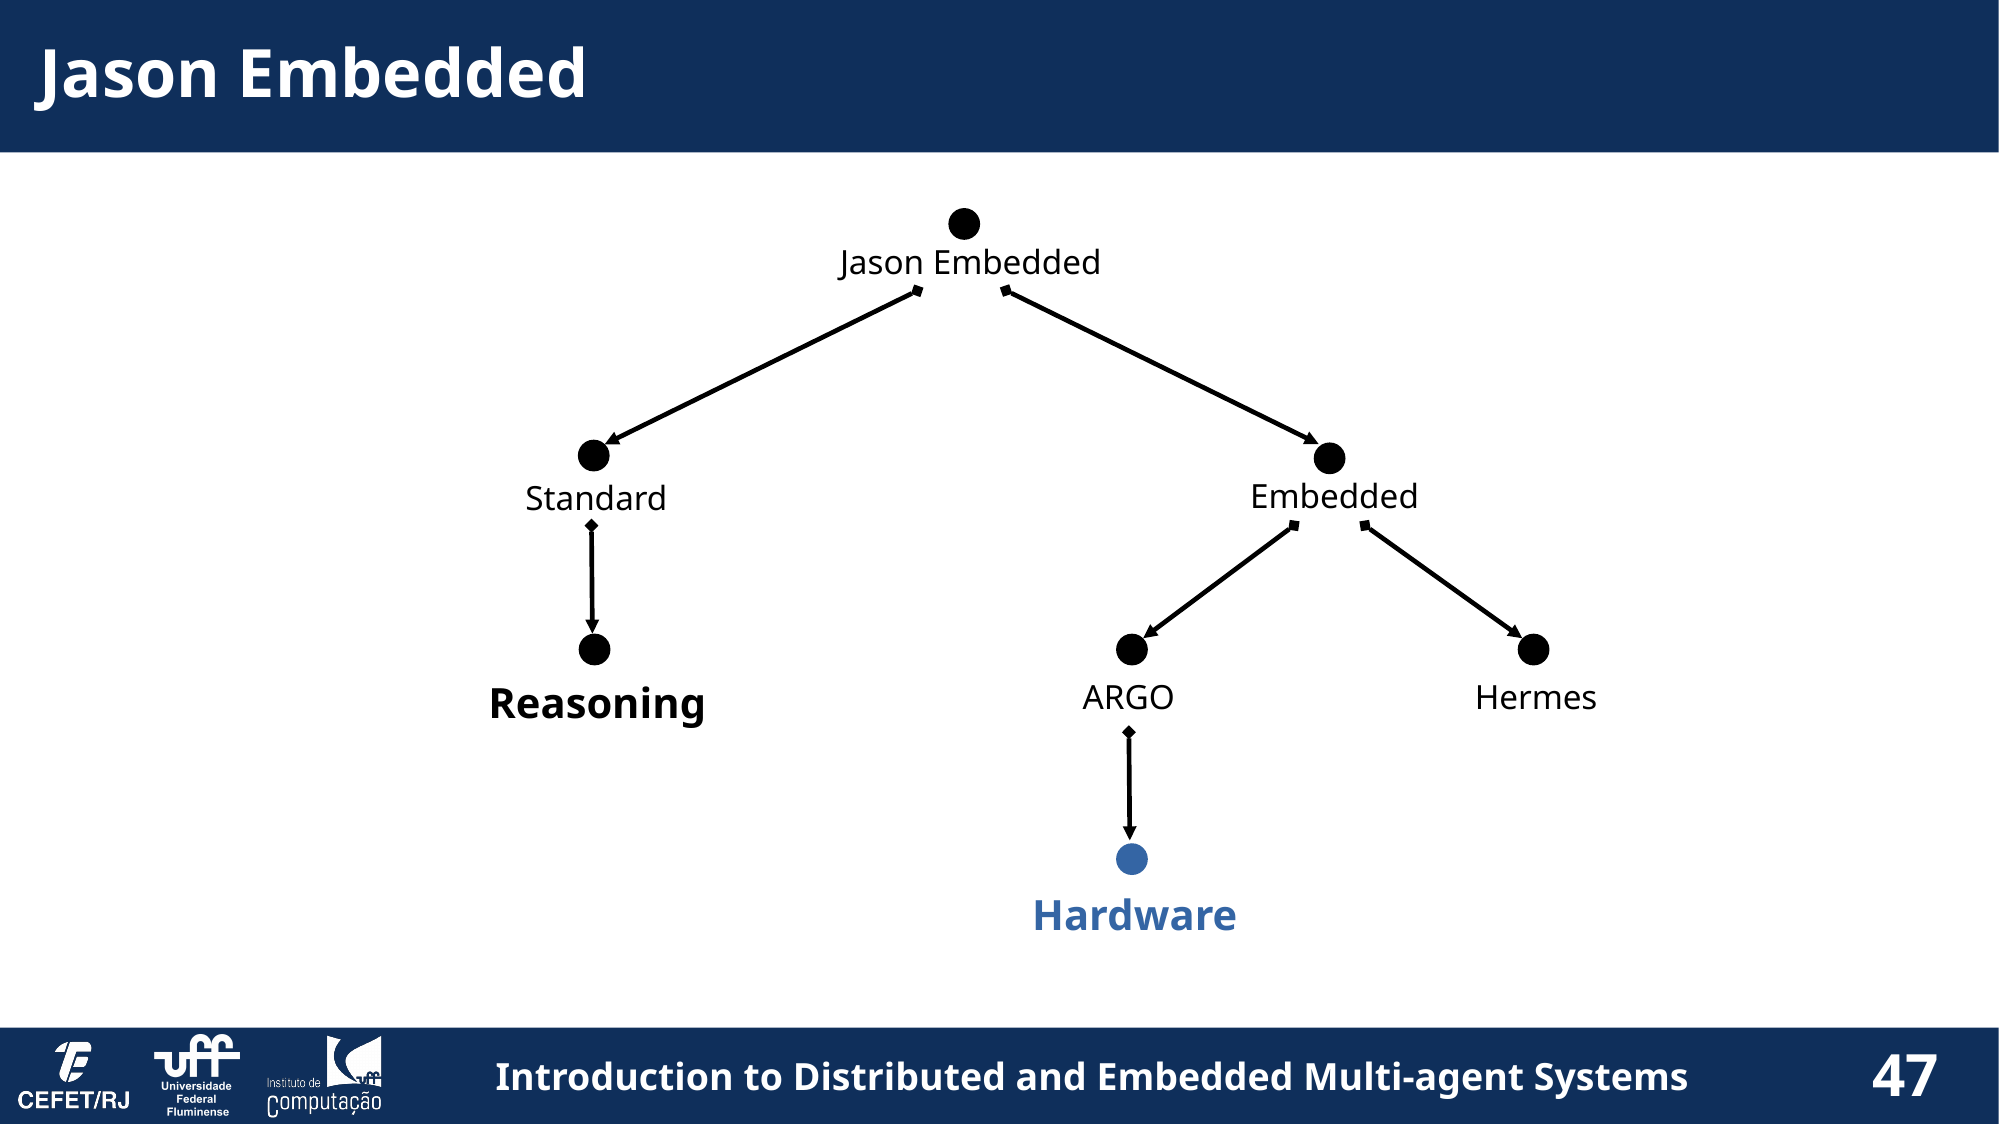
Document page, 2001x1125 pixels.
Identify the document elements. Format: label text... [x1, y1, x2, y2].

text_box Hermes [1459, 669, 1613, 724]
text_box Jason Embedded [825, 233, 1117, 289]
text_box Standard [510, 469, 683, 525]
text_box [578, 633, 611, 666]
text_box [577, 439, 610, 469]
picture [153, 1033, 241, 1121]
text_box [1116, 633, 1148, 666]
text_box Embedded [1228, 467, 1441, 523]
picture [265, 1033, 383, 1118]
text_box Reasoning [473, 669, 722, 734]
text_box ARGO [1067, 669, 1190, 724]
text_box [948, 208, 981, 233]
text_box [1116, 843, 1148, 876]
text_box Jason Embedded [25, 23, 1999, 119]
picture [18, 1021, 129, 1125]
text_box [1517, 633, 1550, 666]
text_box [1313, 442, 1346, 475]
text_box Hardware [1017, 881, 1253, 947]
